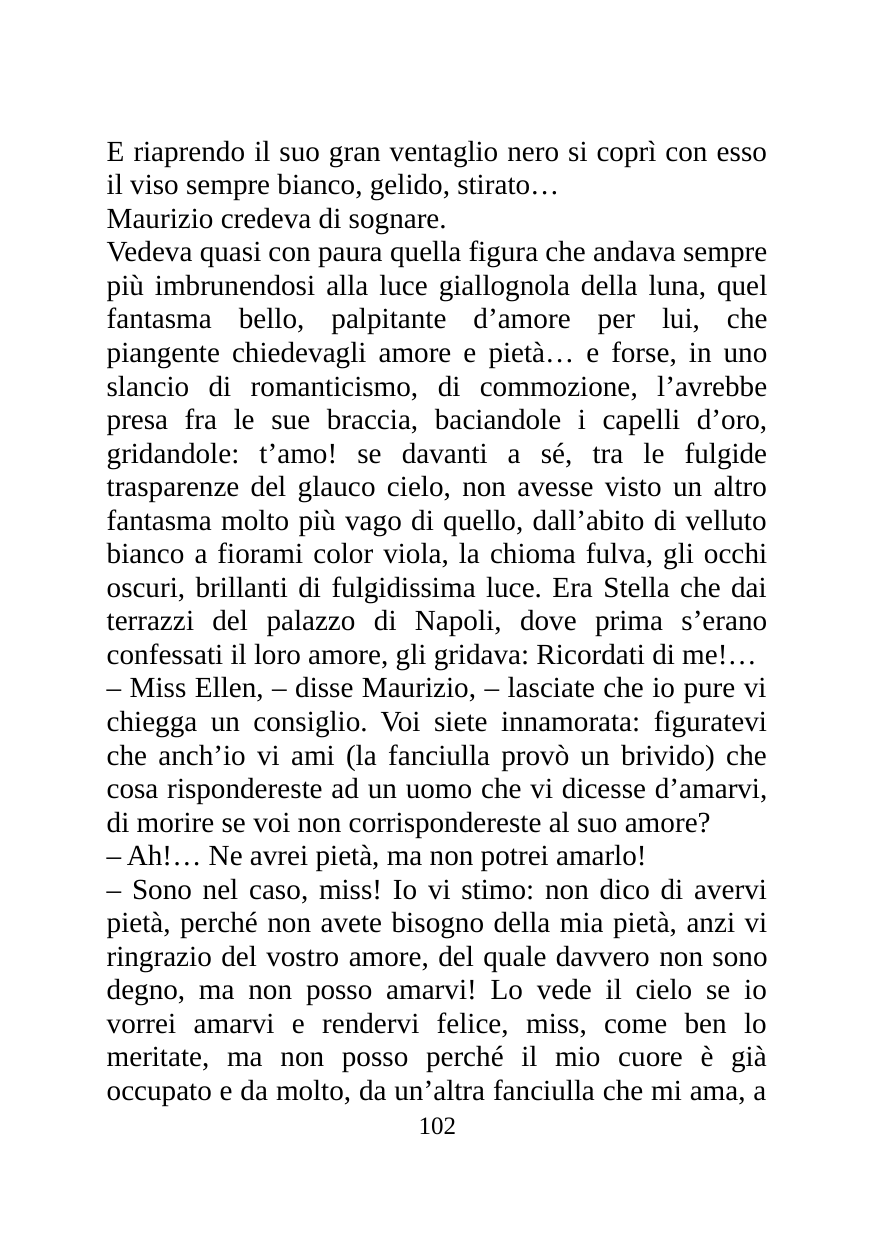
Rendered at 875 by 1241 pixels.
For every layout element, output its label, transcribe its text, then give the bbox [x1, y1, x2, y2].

text E riaprendo il suo gran ventaglio nero si coprì con esso il viso sempre bianco, gelido, stirato… [106, 134, 768, 201]
text – Sono nel caso, miss! Io vi stimo: non dico di avervi pietà, perché non avete bisogno della mia pietà, anzi vi ringrazio del vostro amore, del quale davvero non sono degno, ma non posso amarvi! Lo vede il cielo se io vorrei amarvi e rendervi felice, miss, come ben lo meritate, ma non posso perché il mio cuore è già occupato e da molto, da un’altra fanciulla che mi ama, a [106, 872, 768, 1107]
text Vedeva quasi con paura quella figura che andava sempre più imbrunendosi alla luce giallognola della luna, quel fantasma bello, palpitante d’amore per lui, che piangente chiedevagli amore e pietà… e forse, in uno slancio di romanticismo, di commozione, l’avrebbe presa fra le sue braccia, baciandole i capelli d’oro, gridandole: t’amo! se davanti a sé, tra le fulgide trasparenze del glauco cielo, non avesse visto un altro fantasma molto più vago di quello, dall’abito di velluto bianco a fiorami color viola, la chioma fulva, gli occhi oscuri, brillanti di fulgidissima luce. Era Stella che dai terrazzi del palazzo di Napoli, dove prima s’erano confessati il loro amore, gli gridava: Ricordati di me!… [106, 234, 768, 671]
text – Ah!… Ne avrei pietà, ma non potrei amarlo! [106, 838, 768, 872]
text – Miss Ellen, – disse Maurizio, – lasciate che io pure vi chiegga un consiglio. Voi siete innamorata: figuratevi che anch’io vi ami (la fanciulla provò un brivido) che cosa rispondereste ad un uomo che vi dicesse d’amarvi, di morire se voi non corrispondereste al suo amore? [106, 671, 768, 838]
text Maurizio credeva di sognare. [106, 201, 768, 234]
